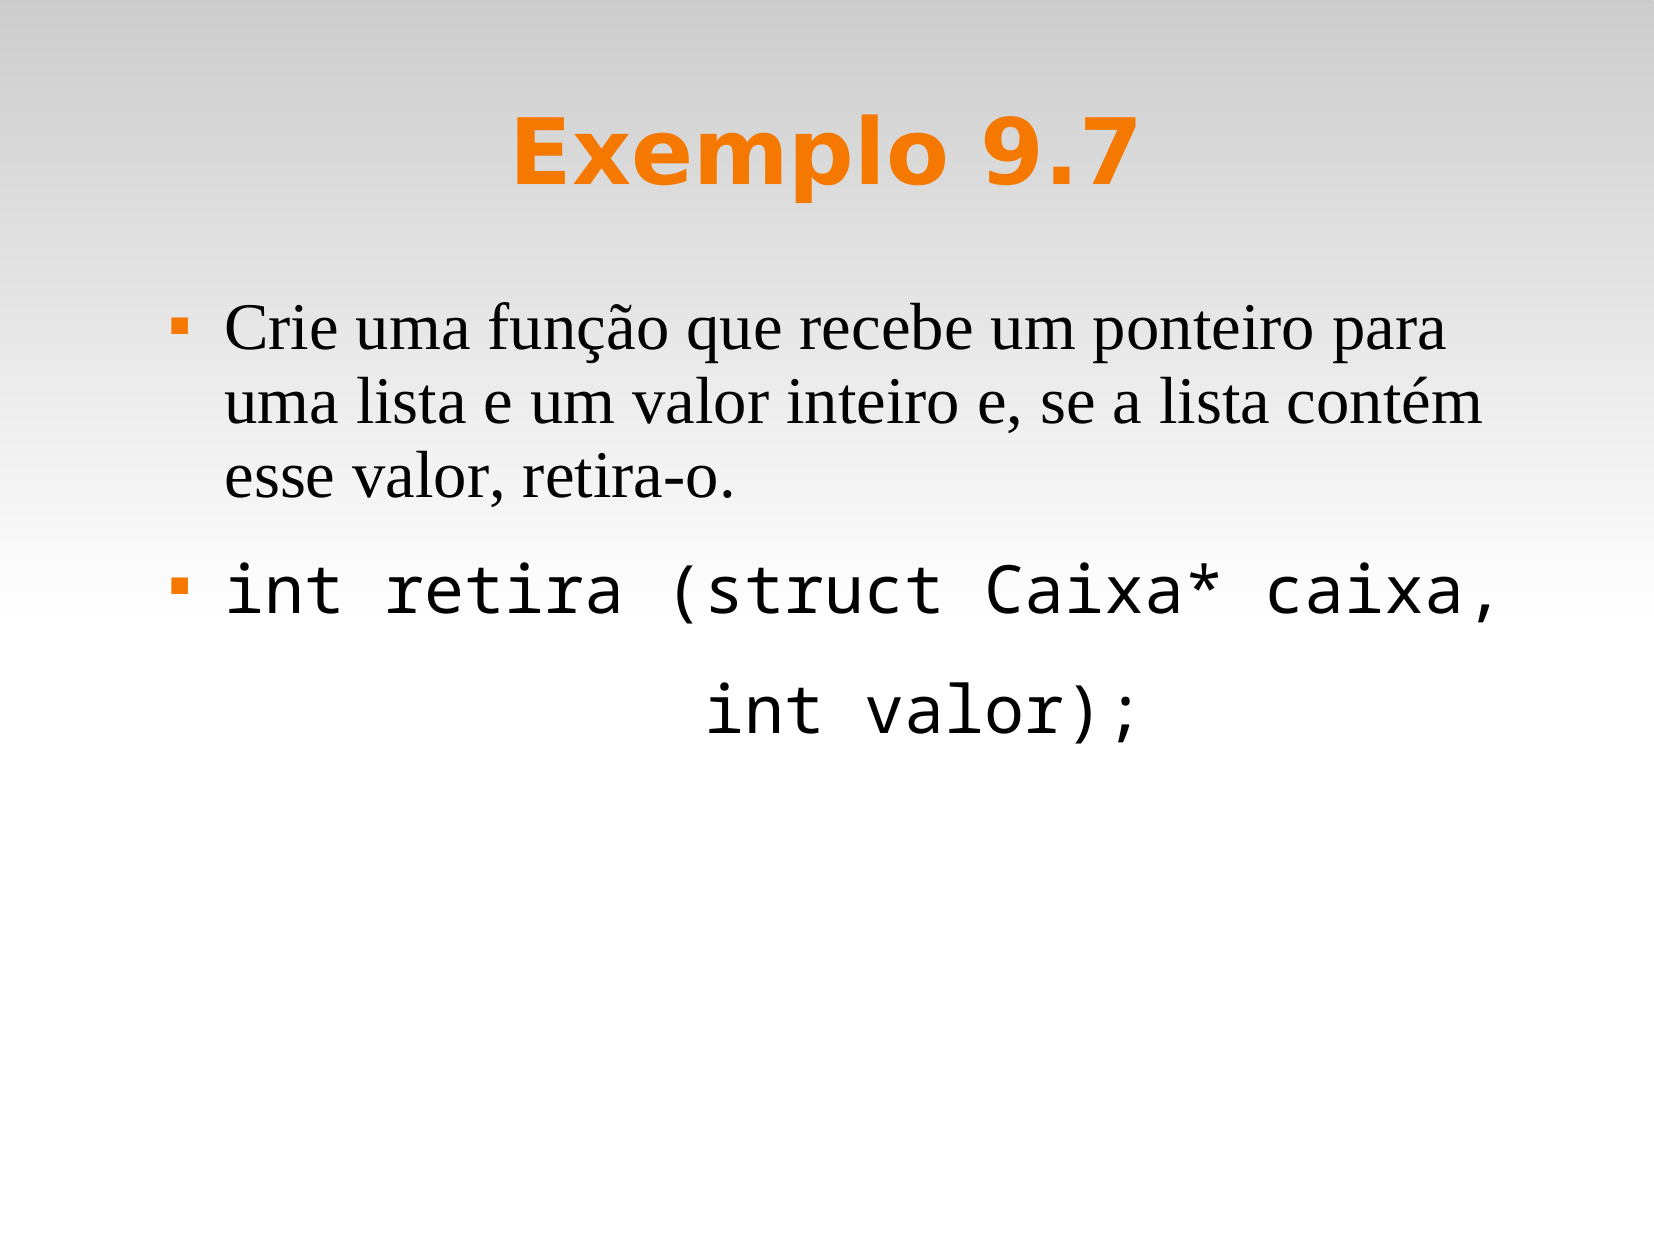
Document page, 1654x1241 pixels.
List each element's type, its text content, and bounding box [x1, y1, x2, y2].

list Crie uma função que recebe um ponteiro para uma lista e um valor inteiro e, se a lista contém esse valor, retira-o. int retira (struct Caixa* caixa, int valor); [82, 290, 1571, 1120]
title Exemplo 9.7 [82, 49, 1571, 257]
